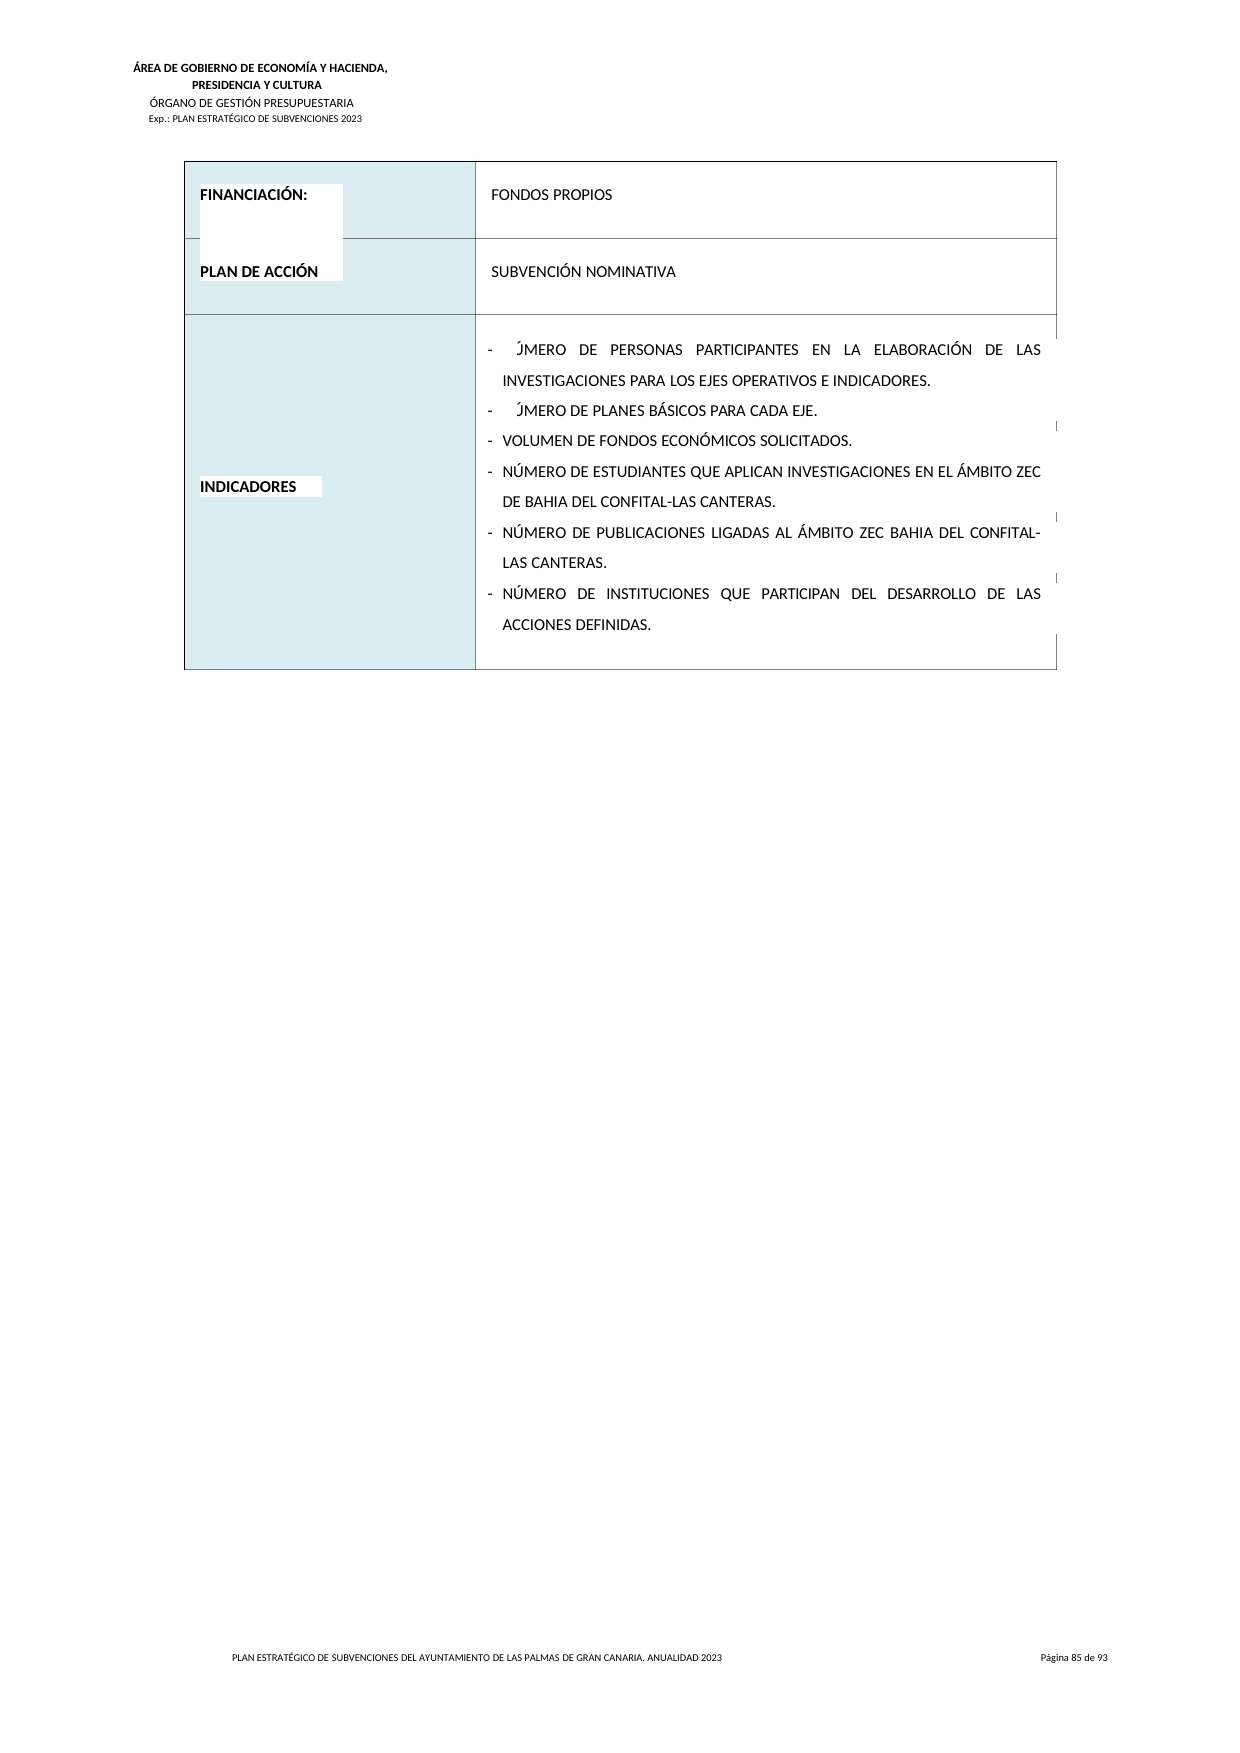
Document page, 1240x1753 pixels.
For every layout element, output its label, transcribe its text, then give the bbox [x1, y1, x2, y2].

text PLAN DE ACCIÓN [200, 261, 343, 281]
text DE BAHIA DEL CONFITAL-LAS CANTERAS. [502, 492, 1065, 512]
text INDICADORES [200, 476, 322, 497]
text ÁREA DE GOBIERNO DE ECONOMÍA Y HACIENDA, [133, 60, 412, 75]
text - [487, 339, 517, 359]
text SUBVENCIÓN NOMINATIVA [491, 261, 701, 281]
text INVESTIGACIONES PARA LOS EJES OPERATIVOS E INDICADORES. [502, 370, 1065, 390]
text NÚMERO DE PUBLICACIONES LIGADAS AL ÁMBITO ZEC BAHIA DEL CONFITAL- [502, 522, 1066, 543]
text NÚMERO DE ESTUDIANTES QUE APLICAN INVESTIGACIONES EN EL ÁMBITO ZEC [502, 461, 1065, 482]
text NÚMERO DE PERSONAS PARTICIPANTES EN LA ELABORACIÓN DE LAS [517, 339, 1065, 359]
text NÚMERO DE PLANES BÁSICOS PARA CADA EJE. [517, 400, 1065, 421]
text FONDOS PROPIOS [491, 184, 638, 204]
text - [487, 583, 502, 603]
text FINANCIACIÓN: [200, 184, 343, 204]
text Página 85 de 93 [1041, 1652, 1123, 1664]
text PLAN ESTRATÉGICO DE SUBVENCIONES DEL AYUNTAMIENTO DE LAS PALMAS DE GRAN CANARIA. ANUALIDAD 2023 [232, 1652, 746, 1664]
text ACCIONES DEFINIDAS. [502, 614, 1065, 634]
text PRESIDENCIA Y CULTURA [192, 77, 412, 93]
text VOLUMEN DE FONDOS ECONÓMICOS SOLICITADOS. [502, 431, 1065, 451]
text - [487, 522, 502, 543]
text - [487, 461, 502, 482]
text ÓRGANO DE GESTIÓN PRESUPUESTARIA [149, 95, 412, 110]
text LAS CANTERAS. [502, 553, 1066, 573]
text Exp.: PLAN ESTRATÉGICO DE SUBVENCIONES 2023 [149, 112, 412, 125]
text - [487, 400, 517, 421]
text - [487, 431, 502, 451]
text NÚMERO DE INSTITUCIONES QUE PARTICIPAN DEL DESARROLLO DE LAS [502, 583, 1065, 603]
